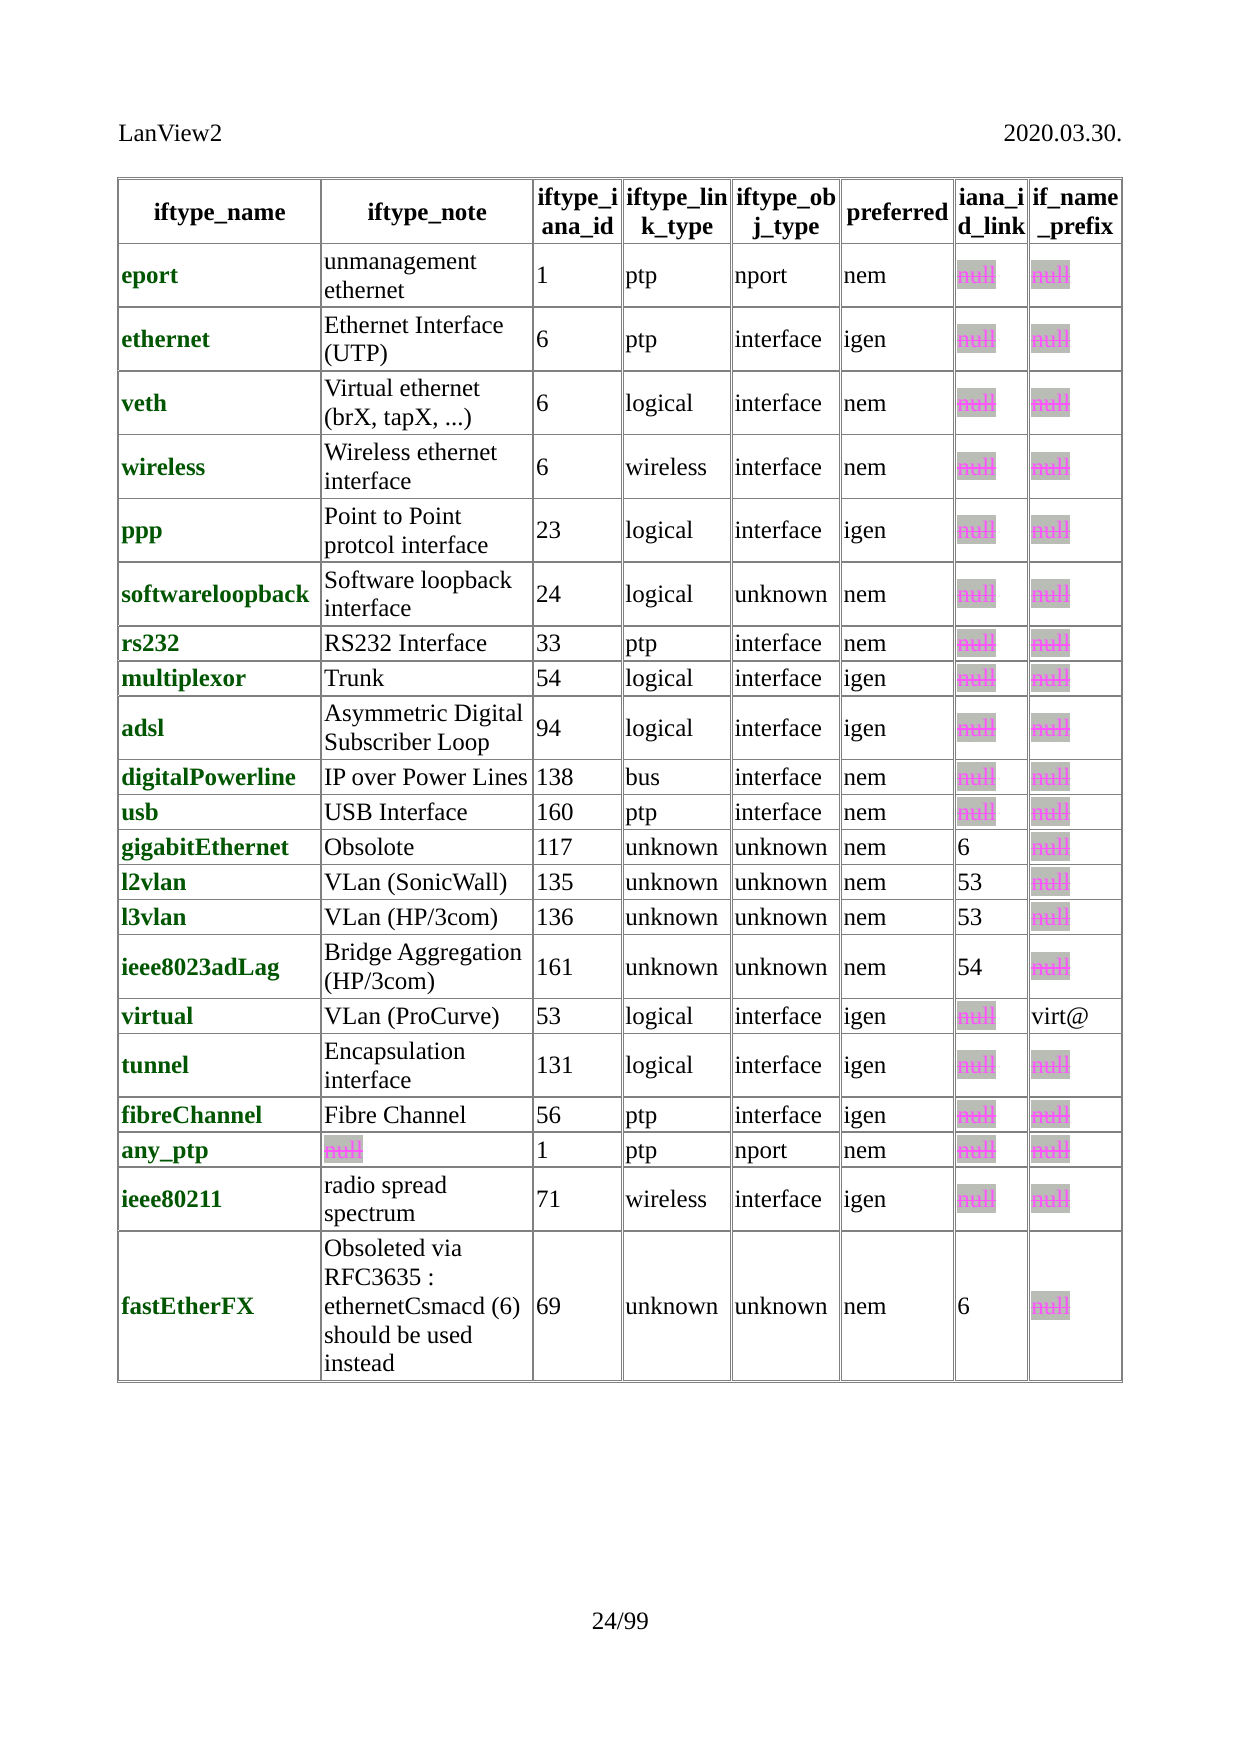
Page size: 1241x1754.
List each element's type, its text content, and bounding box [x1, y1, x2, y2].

table_cell igen [842, 1168, 953, 1230]
table_cell null [1030, 627, 1121, 660]
table_cell ieee80211 [119, 1168, 320, 1230]
table_cell 53 [956, 865, 1027, 899]
table_cell null [1030, 697, 1121, 759]
table_cell null [956, 697, 1027, 759]
table_cell logical [624, 697, 730, 759]
table_cell gigabitEthernet [119, 830, 320, 864]
table_header iftype_iana_id [534, 180, 621, 243]
table_cell logical [624, 372, 730, 434]
table_cell null [1030, 900, 1121, 934]
table_cell 54 [534, 662, 621, 695]
table_cell multiplexor [119, 662, 320, 695]
table_cell interface [733, 499, 839, 561]
table_cell null [956, 999, 1027, 1033]
table_cell eport [119, 244, 320, 306]
table_cell unknown [733, 865, 839, 899]
table_header iftype_obj_type [733, 180, 839, 243]
table_cell interface [733, 795, 839, 829]
table_cell 136 [534, 900, 621, 934]
table_cell interface [733, 1098, 839, 1131]
table_cell 23 [534, 499, 621, 561]
table_cell igen [842, 1098, 953, 1131]
table_cell Trunk [322, 662, 532, 695]
table_cell Encapsulation interface [322, 1034, 532, 1096]
table_cell unknown [733, 1232, 839, 1380]
table_cell logical [624, 499, 730, 561]
table_cell unmanagement ethernet [322, 244, 532, 306]
table_cell ptp [624, 627, 730, 660]
table_cell unknown [733, 900, 839, 934]
table_cell usb [119, 795, 320, 829]
table_cell Software loopback interface [322, 563, 532, 625]
table_cell 131 [534, 1034, 621, 1096]
table_cell ptp [624, 1133, 730, 1166]
table_cell RS232 Interface [322, 627, 532, 660]
table_cell null [956, 499, 1027, 561]
table_cell Virtual ethernet (brX, tapX, ...) [322, 372, 532, 434]
table_cell ptp [624, 308, 730, 370]
table_cell unknown [624, 1232, 730, 1380]
table_cell 69 [534, 1232, 621, 1380]
table_cell 24 [534, 563, 621, 625]
table_cell null [1030, 1133, 1121, 1166]
table_cell 117 [534, 830, 621, 864]
table_cell interface [733, 627, 839, 660]
table_cell nport [733, 1133, 839, 1166]
table_cell unknown [624, 900, 730, 934]
table_cell interface [733, 760, 839, 794]
table_cell 6 [534, 435, 621, 498]
table_cell Bridge Aggregation (HP/3com) [322, 935, 532, 998]
table_cell unknown [733, 935, 839, 998]
table_cell interface [733, 662, 839, 695]
table_cell Obsolote [322, 830, 532, 864]
table_cell ethernet [119, 308, 320, 370]
table_header iftype_name [119, 180, 320, 243]
table_cell nem [842, 1133, 953, 1166]
table_cell nem [842, 795, 953, 829]
table_cell Point to Point protcol interface [322, 499, 532, 561]
table_cell Wireless ethernet interface [322, 435, 532, 498]
table_cell l2vlan [119, 865, 320, 899]
table_cell virtual [119, 999, 320, 1033]
table_cell null [1030, 830, 1121, 864]
table_cell unknown [624, 935, 730, 998]
table_cell unknown [733, 563, 839, 625]
table_cell logical [624, 1034, 730, 1096]
table_cell nport [733, 244, 839, 306]
table_cell softwareloopback [119, 563, 320, 625]
table_cell radio spread spectrum [322, 1168, 532, 1230]
table_cell logical [624, 999, 730, 1033]
table_cell nem [842, 900, 953, 934]
table_cell VLan (ProCurve) [322, 999, 532, 1033]
table_cell 71 [534, 1168, 621, 1230]
table_cell IP over Power Lines [322, 760, 532, 794]
table_cell any_ptp [119, 1133, 320, 1166]
table_header iftype_link_type [624, 180, 730, 243]
table_cell null [1030, 795, 1121, 829]
table_cell digitalPowerline [119, 760, 320, 794]
table_cell 94 [534, 697, 621, 759]
table_cell interface [733, 308, 839, 370]
table_cell wireless [119, 435, 320, 498]
table_cell null [1030, 1168, 1121, 1230]
table_cell 1 [534, 1133, 621, 1166]
table_cell null [1030, 308, 1121, 370]
table_cell VLan (HP/3com) [322, 900, 532, 934]
table_cell null [1030, 935, 1121, 998]
table_cell adsl [119, 697, 320, 759]
table_cell null [956, 435, 1027, 498]
table_cell nem [842, 830, 953, 864]
table_cell igen [842, 499, 953, 561]
table_cell veth [119, 372, 320, 434]
table_cell logical [624, 662, 730, 695]
table_cell bus [624, 760, 730, 794]
table_cell wireless [624, 435, 730, 498]
table_cell unknown [624, 830, 730, 864]
table_cell interface [733, 1168, 839, 1230]
table_cell null [1030, 563, 1121, 625]
table_cell unknown [733, 830, 839, 864]
table_cell USB Interface [322, 795, 532, 829]
table_cell nem [842, 435, 953, 498]
table_cell nem [842, 627, 953, 660]
table_cell ieee8023adLag [119, 935, 320, 998]
table_cell nem [842, 563, 953, 625]
table_cell null [956, 760, 1027, 794]
table_cell null [1030, 244, 1121, 306]
table_cell ppp [119, 499, 320, 561]
table_header preferred [842, 180, 953, 243]
table_cell null [956, 795, 1027, 829]
table_cell null [956, 1168, 1027, 1230]
table_cell 160 [534, 795, 621, 829]
table_cell VLan (SonicWall) [322, 865, 532, 899]
table_cell null [1030, 499, 1121, 561]
table_cell null [1030, 1098, 1121, 1131]
table_cell 6 [956, 830, 1027, 864]
table_cell null [956, 244, 1027, 306]
table_cell fibreChannel [119, 1098, 320, 1131]
table_cell null [956, 627, 1027, 660]
table_cell null [1030, 1232, 1121, 1380]
table_cell ptp [624, 1098, 730, 1131]
table_cell 1 [534, 244, 621, 306]
table_cell null [956, 1098, 1027, 1131]
table_cell igen [842, 697, 953, 759]
table_header iana_id_link [956, 180, 1027, 243]
table_cell 33 [534, 627, 621, 660]
table_cell 161 [534, 935, 621, 998]
table_header if_name_prefix [1030, 180, 1121, 243]
table_header iftype_note [322, 180, 532, 243]
table_cell ptp [624, 795, 730, 829]
table_cell null [322, 1133, 532, 1166]
table_cell null [1030, 662, 1121, 695]
table_cell interface [733, 372, 839, 434]
table_cell null [956, 563, 1027, 625]
table_cell null [1030, 760, 1121, 794]
table_cell null [956, 308, 1027, 370]
table_cell 53 [534, 999, 621, 1033]
table_cell 54 [956, 935, 1027, 998]
table_cell ptp [624, 244, 730, 306]
table_cell logical [624, 563, 730, 625]
table_cell l3vlan [119, 900, 320, 934]
table_cell null [1030, 435, 1121, 498]
table_cell nem [842, 372, 953, 434]
table_cell interface [733, 1034, 839, 1096]
table_cell Ethernet Interface (UTP) [322, 308, 532, 370]
table_cell wireless [624, 1168, 730, 1230]
table_cell nem [842, 760, 953, 794]
table_cell 6 [956, 1232, 1027, 1380]
table_cell null [1030, 372, 1121, 434]
table_cell interface [733, 999, 839, 1033]
table_cell virt@ [1030, 999, 1121, 1033]
table_cell 138 [534, 760, 621, 794]
table_cell null [956, 372, 1027, 434]
table_cell unknown [624, 865, 730, 899]
table_cell igen [842, 1034, 953, 1096]
table_cell rs232 [119, 627, 320, 660]
table_cell interface [733, 435, 839, 498]
table_cell nem [842, 935, 953, 998]
table_cell 135 [534, 865, 621, 899]
table_cell null [1030, 865, 1121, 899]
table_cell nem [842, 1232, 953, 1380]
table_cell 6 [534, 372, 621, 434]
table_cell fastEtherFX [119, 1232, 320, 1380]
table_cell null [956, 1133, 1027, 1166]
table_cell interface [733, 697, 839, 759]
table_cell 6 [534, 308, 621, 370]
table_cell igen [842, 999, 953, 1033]
table_cell nem [842, 244, 953, 306]
table_cell nem [842, 865, 953, 899]
table_cell Obsoleted via RFC3635 : ethernetCsmacd (6) should be used instead [322, 1232, 532, 1380]
table_cell 56 [534, 1098, 621, 1131]
table_cell null [1030, 1034, 1121, 1096]
table_cell Fibre Channel [322, 1098, 532, 1131]
table_cell 53 [956, 900, 1027, 934]
table_cell igen [842, 308, 953, 370]
table_cell null [956, 1034, 1027, 1096]
table_cell igen [842, 662, 953, 695]
table_cell Asymmetric Digital Subscriber Loop [322, 697, 532, 759]
table_cell tunnel [119, 1034, 320, 1096]
table_cell null [956, 662, 1027, 695]
